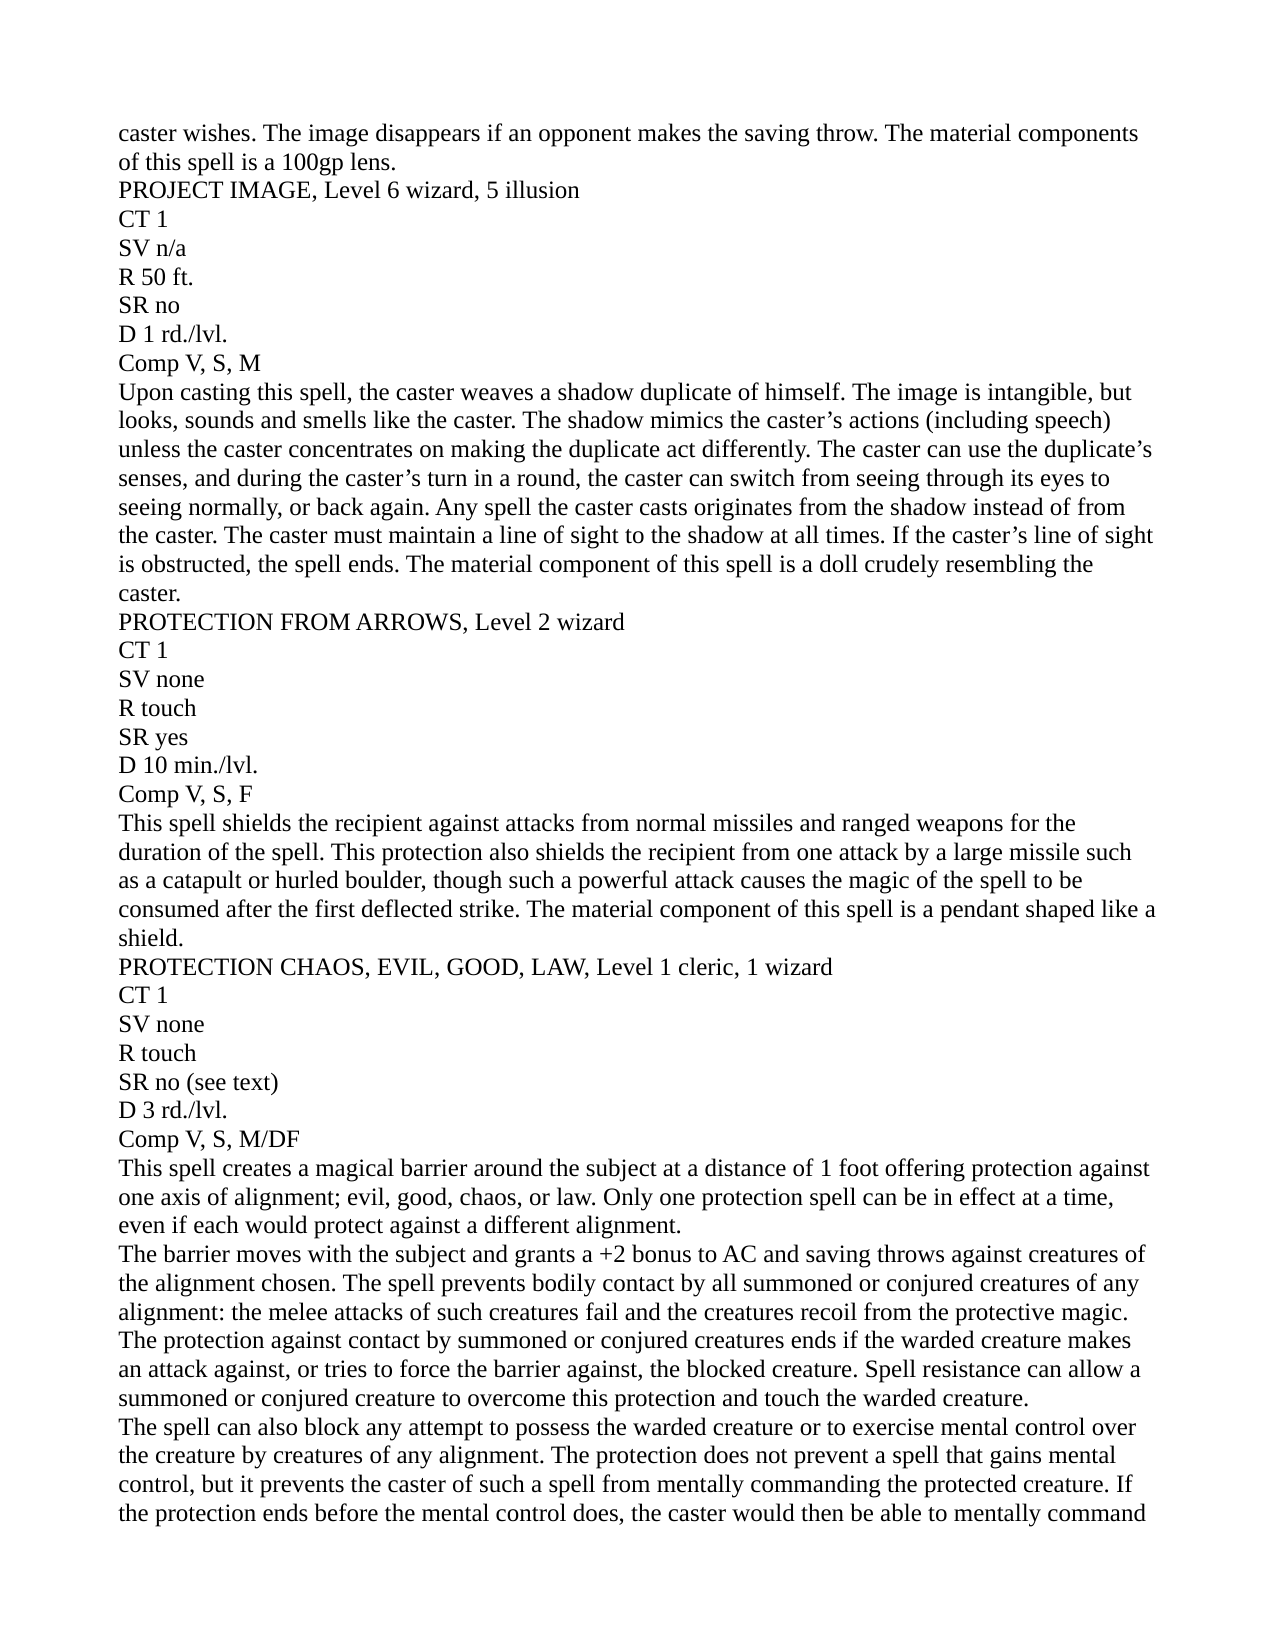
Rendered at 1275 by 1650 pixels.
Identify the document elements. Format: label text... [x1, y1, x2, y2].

text PROJECT IMAGE, Level 6 wizard, 5 illusion [118, 176, 1157, 204]
text The spell can also block any attempt to possess the warded creature or to exercise mental control over the creature by creatures of any alignment. The protection does not prevent a spell that gains mental control, but it prevents the caster of such a spell from mentally commanding the protected creature. If the protection ends before the mental control does, the caster would then be able to mentally command [118, 1412, 1157, 1527]
text Upon casting this spell, the caster weaves a shadow duplicate of himself. The image is intangible, but looks, sounds and smells like the caster. The shadow mimics the caster’s actions (including speech) unless the caster concentrates on making the duplicate act differently. The caster can use the duplicate’s senses, and during the caster’s turn in a round, the caster can switch from seeing through its eyes to seeing normally, or back again. Any spell the caster casts originates from the shadow instead of from the caster. The caster must maintain a line of sight to the shadow at all times. If the caster’s line of sight is obstructed, the spell ends. The material component of this spell is a doll crudely resembling the caster. [118, 377, 1157, 607]
text The barrier moves with the subject and grants a +2 bonus to AC and saving throws against creatures of the alignment chosen. The spell prevents bodily contact by all summoned or conjured creatures of any alignment: the melee attacks of such creatures fail and the creatures recoil from the protective magic. The protection against contact by summoned or conjured creatures ends if the warded creature makes an attack against, or tries to force the barrier against, the blocked creature. Spell resistance can allow a summoned or conjured creature to overcome this protection and touch the warded creature. [118, 1239, 1157, 1412]
text D 3 rd./lvl. [118, 1096, 1157, 1124]
text Comp V, S, M/DF [118, 1124, 1157, 1153]
text This spell creates a magical barrier around the subject at a distance of 1 foot offering protection against one axis of alignment; evil, good, chaos, or law. Only one protection spell can be in effect at a time, even if each would protect against a different alignment. [118, 1153, 1157, 1239]
text PROTECTION CHAOS, EVIL, GOOD, LAW, Level 1 cleric, 1 wizard [118, 952, 1157, 981]
text SR no (see text) [118, 1067, 1157, 1096]
text CT 1 [118, 636, 1157, 664]
text R touch [118, 693, 1157, 722]
text D 10 min./lvl. [118, 751, 1157, 779]
text caster wishes. The image disappears if an opponent makes the saving throw. The material components of this spell is a 100gp lens. [118, 118, 1157, 176]
text SV none [118, 664, 1157, 693]
text This spell shields the recipient against attacks from normal missiles and ranged weapons for the duration of the spell. This protection also shields the recipient from one attack by a large missile such as a catapult or hurled boulder, though such a powerful attack causes the magic of the spell to be consumed after the first deflected strike. The material component of this spell is a pendant shaped like a shield. [118, 808, 1157, 952]
text Comp V, S, M [118, 348, 1157, 377]
text SR no [118, 291, 1157, 319]
text R touch [118, 1038, 1157, 1067]
text PROTECTION FROM ARROWS, Level 2 wizard [118, 607, 1157, 636]
text Comp V, S, F [118, 779, 1157, 808]
text CT 1 [118, 981, 1157, 1009]
text SR yes [118, 722, 1157, 751]
text SV n/a [118, 233, 1157, 262]
text SV none [118, 1009, 1157, 1038]
text R 50 ft. [118, 262, 1157, 291]
text D 1 rd./lvl. [118, 319, 1157, 348]
text CT 1 [118, 204, 1157, 233]
